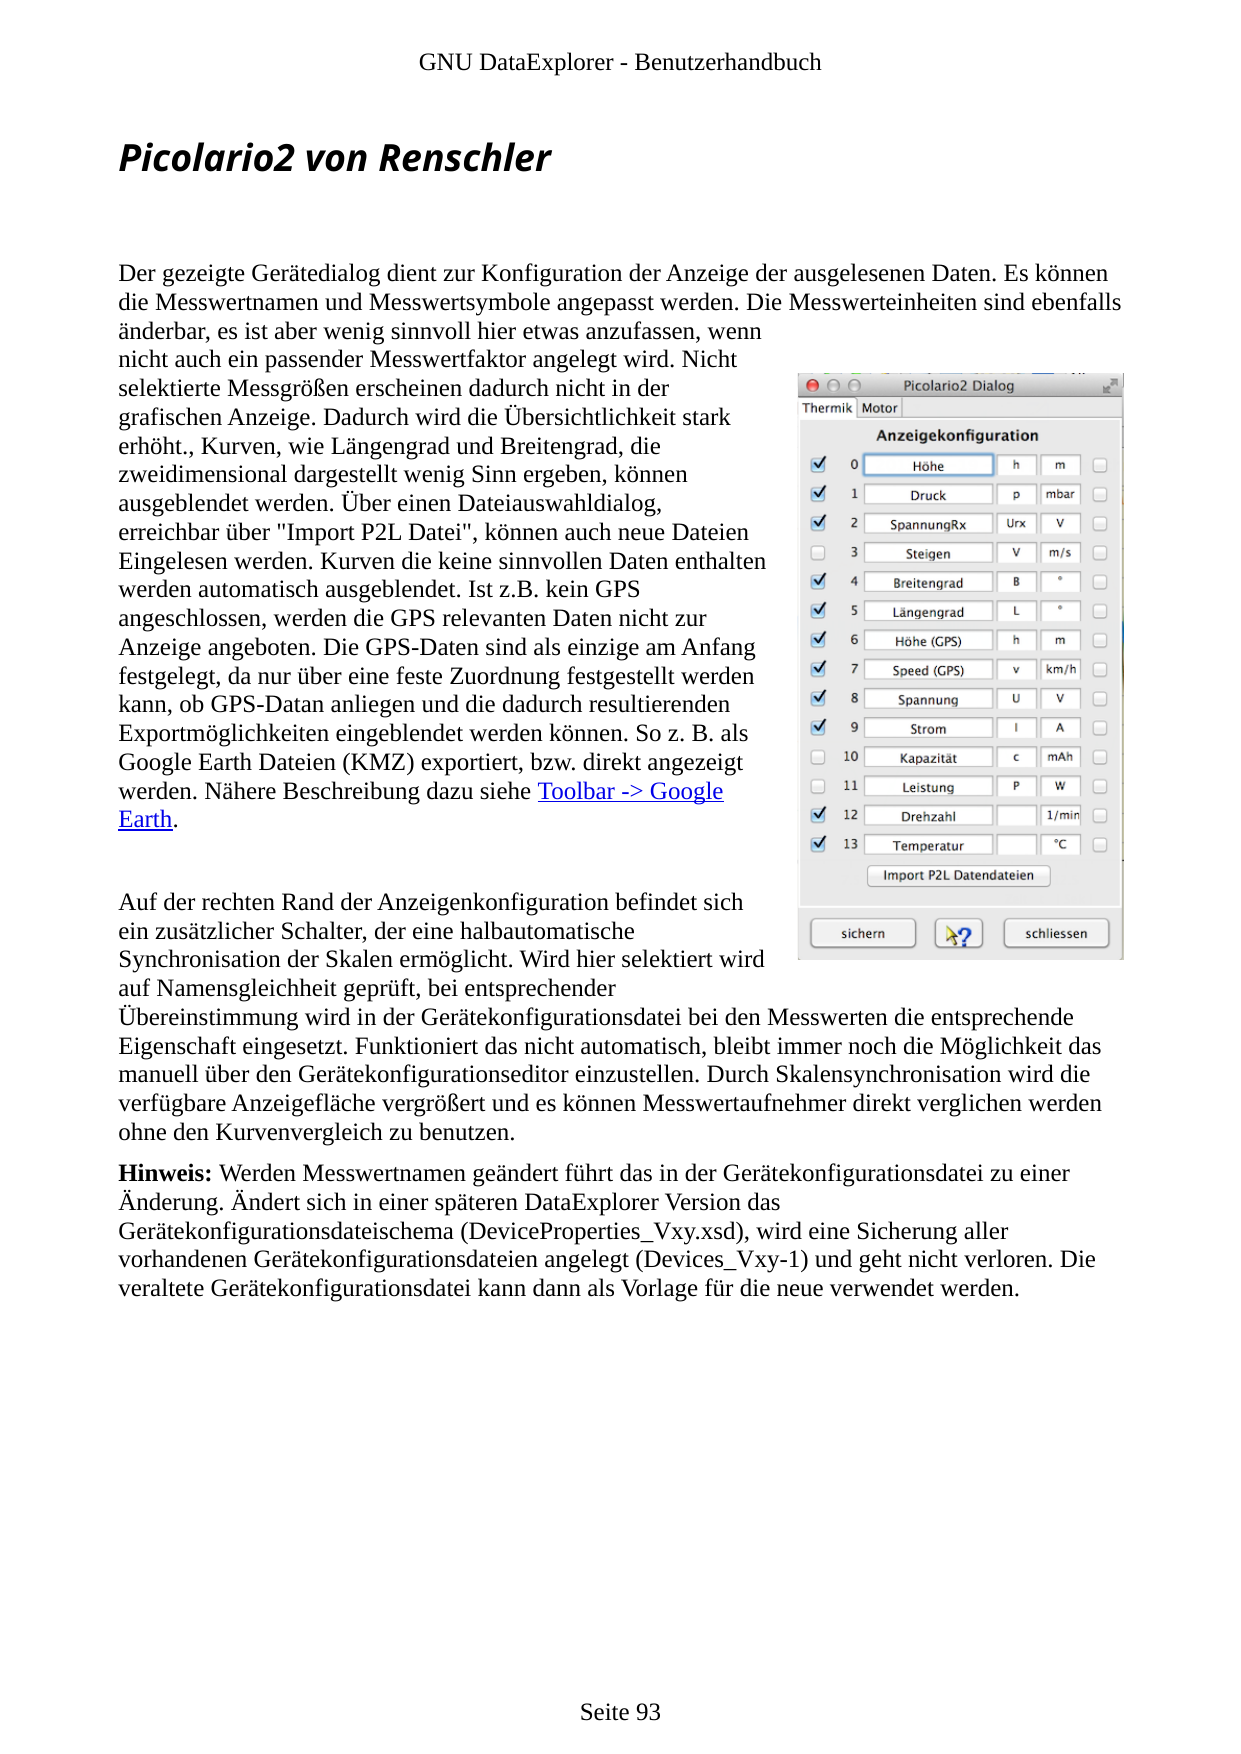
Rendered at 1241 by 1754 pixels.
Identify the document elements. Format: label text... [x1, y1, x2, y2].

subtitle Picolario2 von Renschler [118, 131, 1122, 182]
picture [797, 373, 1124, 960]
text Hinweis: Werden Messwertnamen geändert führt das in der Gerätekonfigurationsdatei zu einer Änderung. Ändert sich in einer späteren DataExplorer Version das Gerätekonfigurationsdateischema (DeviceProperties_Vxy.xsd), wird eine Sicherung aller vorhandenen Gerätekonfigurationsdateien angelegt (Devices_Vxy-1) und geht nicht verloren. Die veraltete Gerätekonfigurationsdatei kann dann als Vorlage für die neue verwendet werden. [118, 1158, 1122, 1302]
text Der gezeigte Gerätedialog dient zur Konfiguration der Anzeige der ausgelesenen Daten. Es können die Messwertnamen und Messwertsymbole angepasst werden. Die Messwerteinheiten sind ebenfalls änderbar, es ist aber wenig sinnvoll hier etwas anzufassen, wenn nicht auch ein passender Messwertfaktor angelegt wird. Nicht selektierte Messgrößen erscheinen dadurch nicht in der grafischen Anzeige. Dadurch wird die Übersichtlichkeit stark erhöht., Kurven, wie Längengrad und Breitengrad, die zweidimensional dargestellt wenig Sinn ergeben, können ausgeblendet werden. Über einen Dateiauswahldialog, erreichbar über "Import P2L Datei", können auch neue Dateien Eingelesen werden. Kurven die keine sinnvollen Daten enthalten werden automatisch ausgeblendet. Ist z.B. kein GPS angeschlossen, werden die GPS relevanten Daten nicht zur Anzeige angeboten. Die GPS-Daten sind als einzige am Anfang festgelegt, da nur über eine feste Zuordnung festgestellt werden kann, ob GPS-Datan anliegen und die dadurch resultierenden Exportmöglichkeiten eingeblendet werden können. So z. B. als Google Earth Dateien (KMZ) exportiert, bzw. direkt angezeigt werden. Nähere Beschreibung dazu siehe Toolbar -> Google Earth. [118, 258, 1122, 833]
text Auf der rechten Rand der Anzeigenkonfiguration befindet sich ein zusätzlicher Schalter, der eine halbautomatische Synchronisation der Skalen ermöglicht. Wird hier selektiert wird auf Namensgleichheit geprüft, bei entsprechender Übereinstimmung wird in der Gerätekonfigurationsdatei bei den Messwerten die entsprechende Eigenschaft eingesetzt. Funktioniert das nicht automatisch, bleibt immer noch die Möglichkeit das manuell über den Gerätekonfigurationseditor einzustellen. Durch Skalensynchronisation wird die verfügbare Anzeigefläche vergrößert und es können Messwertaufnehmer direkt verglichen werden ohne den Kurvenvergleich zu benutzen. [118, 887, 1122, 1146]
